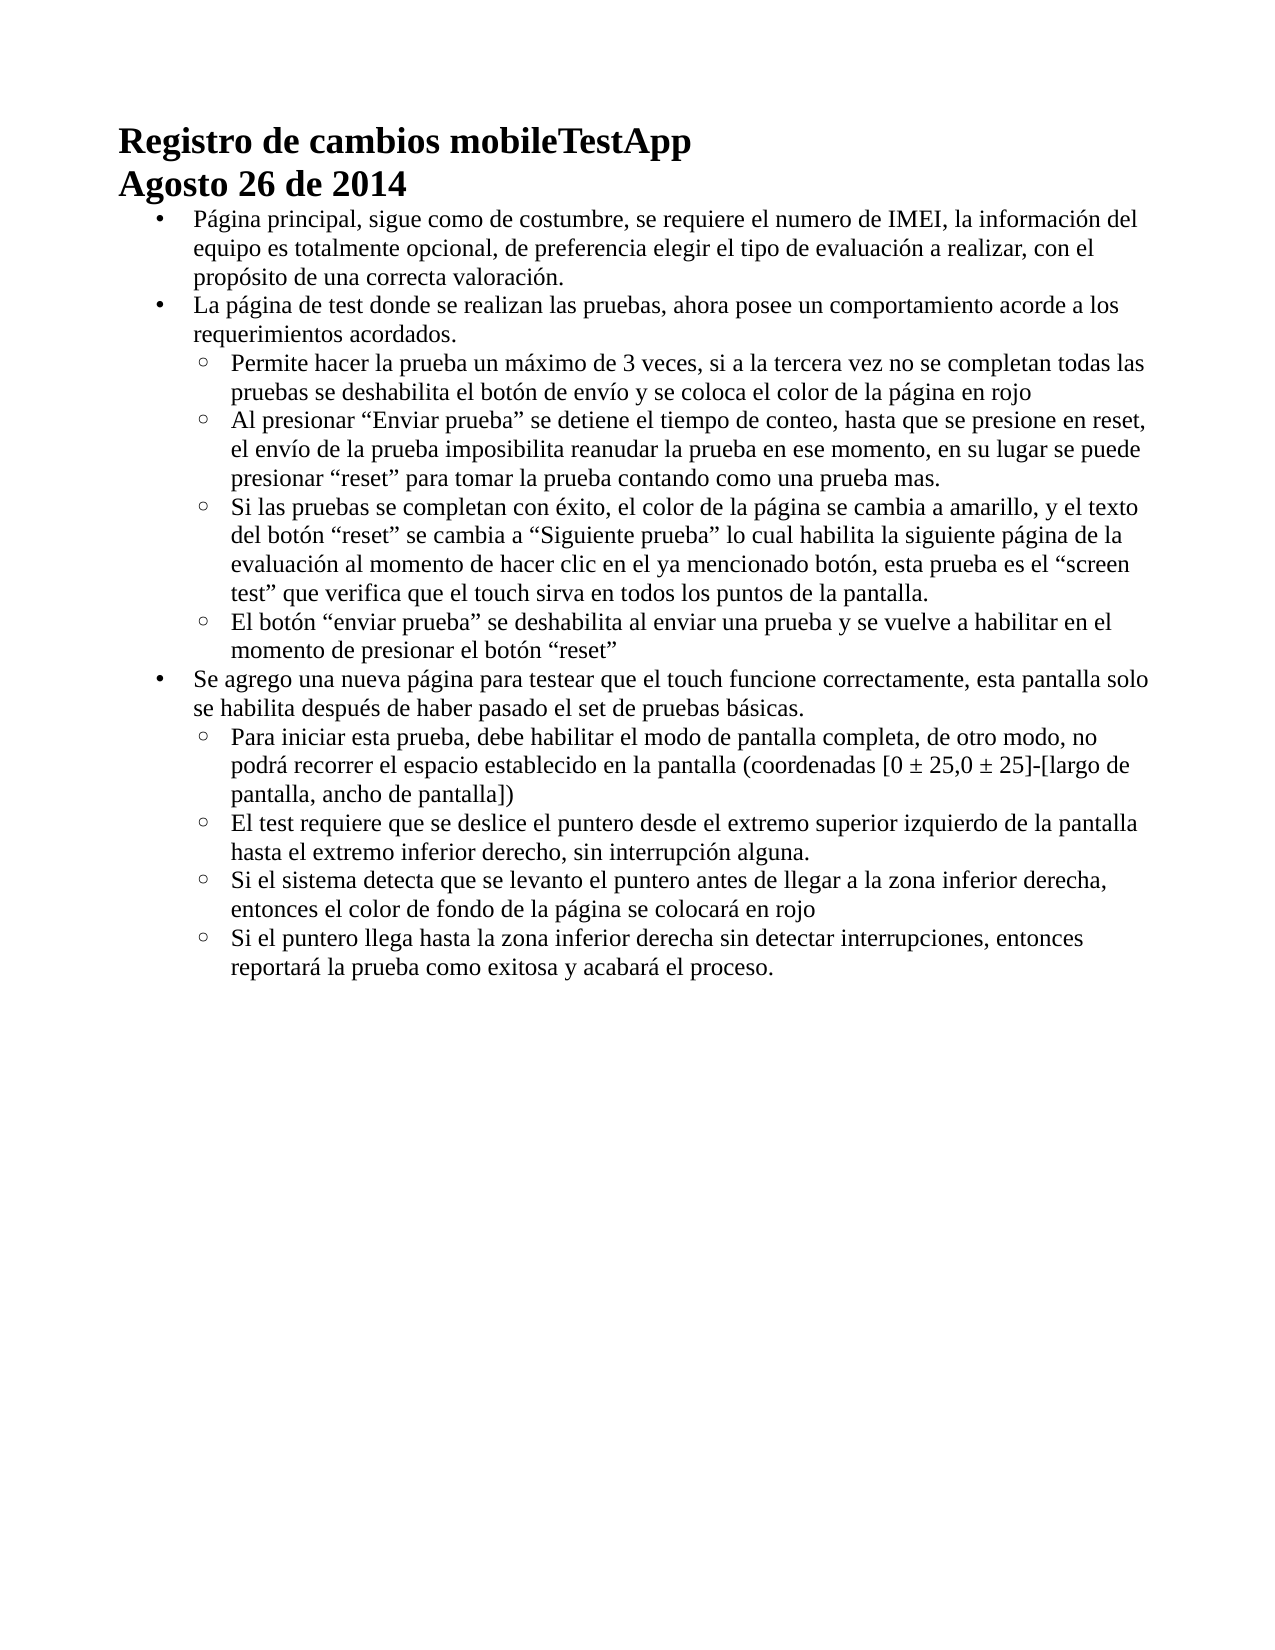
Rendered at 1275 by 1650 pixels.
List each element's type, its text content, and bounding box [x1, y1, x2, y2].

list Si el sistema detecta que se levanto el puntero antes de llegar a la zona inferior derecha, entonces el color de fondo de la página se colocará en rojo [193, 866, 1157, 923]
list El test requiere que se deslice el puntero desde el extremo superior izquierdo de la pantalla hasta el extremo inferior derecho, sin interrupción alguna. [193, 808, 1157, 866]
list Para iniciar esta prueba, debe habilitar el modo de pantalla completa, de otro modo, no podrá recorrer el espacio establecido en la pantalla (coordenadas [0 ± 25,0 ± 25]-[largo de pantalla, ancho de pantalla]) [193, 722, 1157, 808]
list Si las pruebas se completan con éxito, el color de la página se cambia a amarillo, y el texto del botón “reset” se cambia a “Siguiente prueba” lo cual habilita la siguiente página de la evaluación al momento de hacer clic en el ya mencionado botón, esta prueba es el “screen test” que verifica que el touch sirva en todos los puntos de la pantalla. [193, 492, 1157, 607]
list Si el puntero llega hasta la zona inferior derecha sin detectar interrupciones, entonces reportará la prueba como exitosa y acabará el proceso. [193, 923, 1157, 981]
list La página de test donde se realizan las pruebas, ahora posee un comportamiento acorde a los requerimientos acordados. [156, 291, 1157, 348]
list Página principal, sigue como de costumbre, se requiere el numero de IMEI, la información del equipo es totalmente opcional, de preferencia elegir el tipo de evaluación a realizar, con el propósito de una correcta valoración. [156, 204, 1157, 291]
list Al presionar “Enviar prueba” se detiene el tiempo de conteo, hasta que se presione en reset, el envío de la prueba imposibilita reanudar la prueba en ese momento, en su lugar se puede presionar “reset” para tomar la prueba contando como una prueba mas. [193, 406, 1157, 492]
list El botón “enviar prueba” se deshabilita al enviar una prueba y se vuelve a habilitar en el momento de presionar el botón “reset” [193, 607, 1157, 664]
list Permite hacer la prueba un máximo de 3 veces, si a la tercera vez no se completan todas las pruebas se deshabilita el botón de envío y se coloca el color de la página en rojo [193, 348, 1157, 406]
text Agosto 26 de 2014 [118, 161, 1157, 204]
text Registro de cambios mobileTestApp [118, 118, 1157, 161]
list Se agrego una nueva página para testear que el touch funcione correctamente, esta pantalla solo se habilita después de haber pasado el set de pruebas básicas. [156, 664, 1157, 722]
